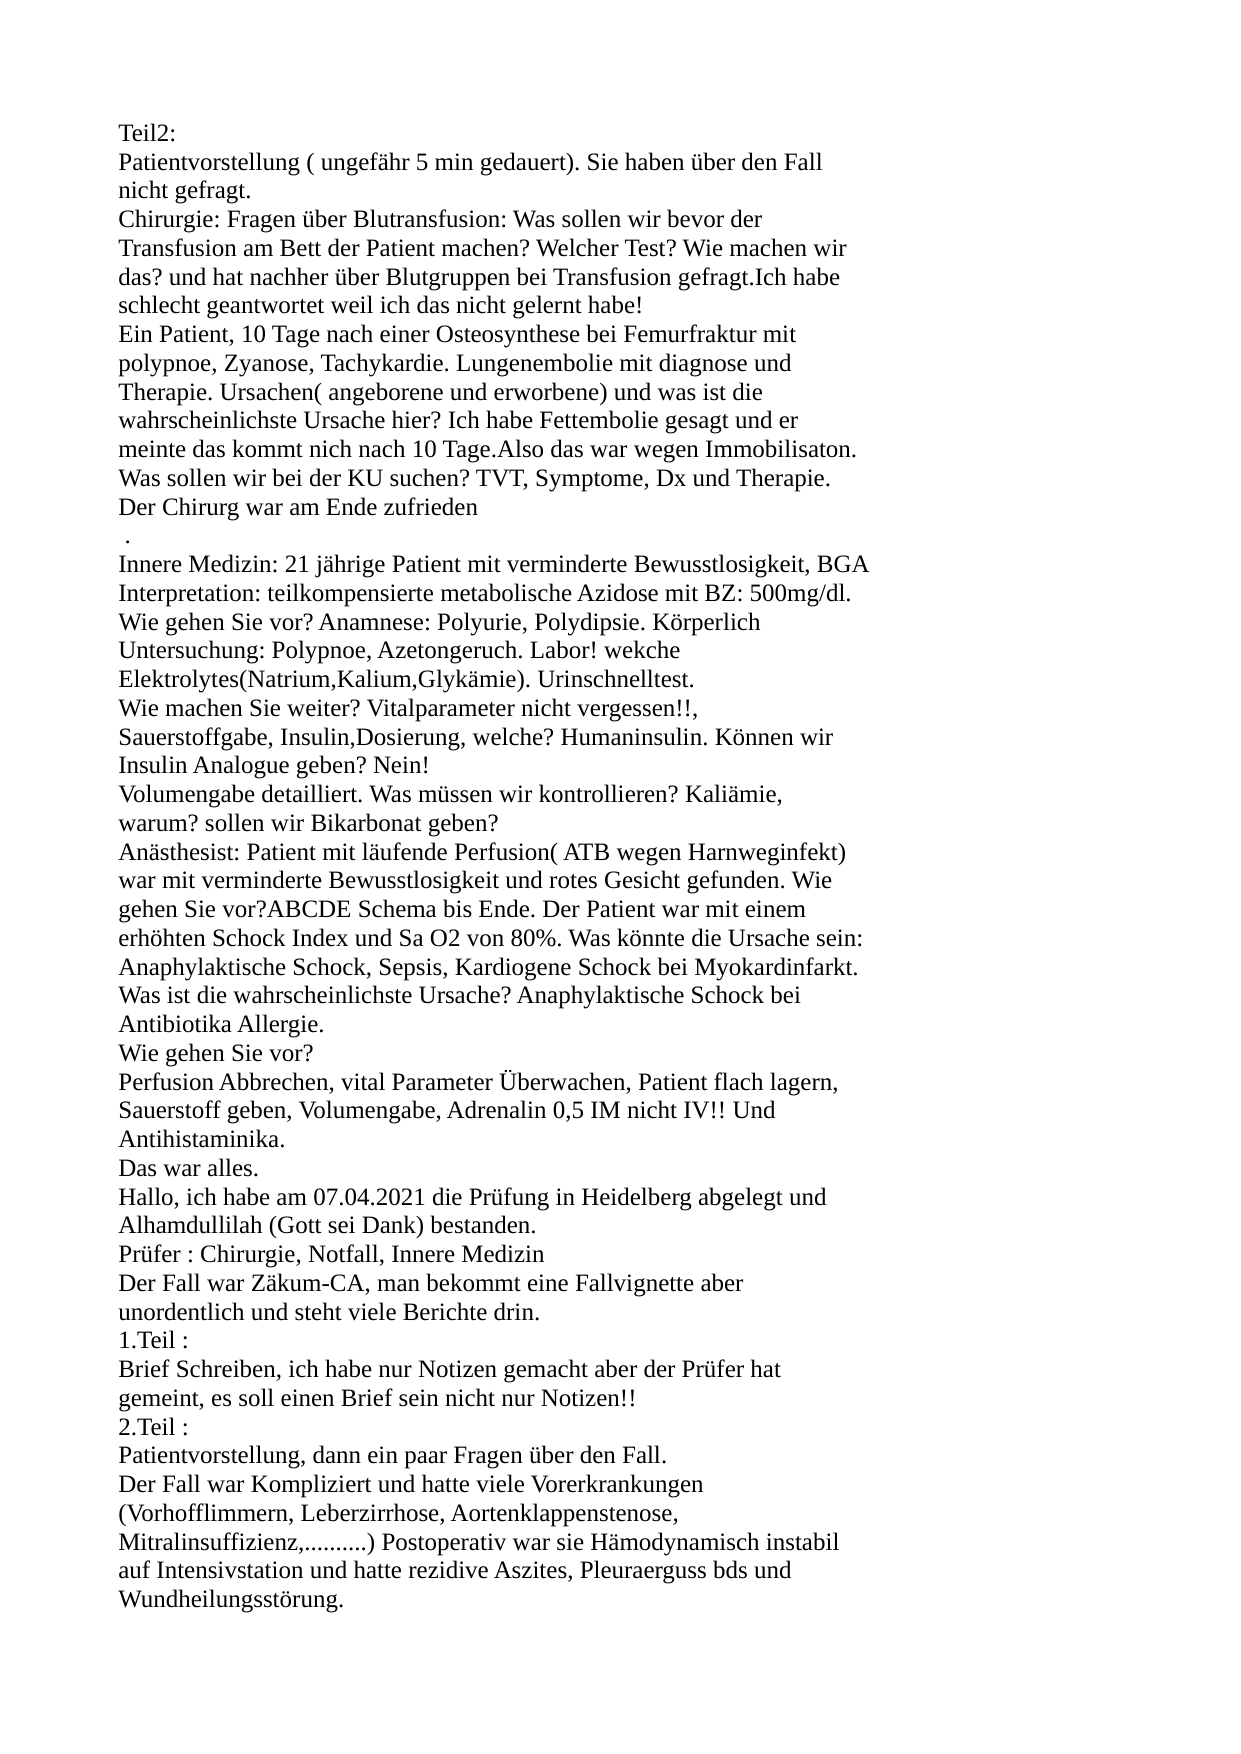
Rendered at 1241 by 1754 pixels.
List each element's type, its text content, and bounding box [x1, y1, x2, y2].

text wahrscheinlichste Ursache hier? Ich habe Fettembolie gesagt und er [118, 406, 1122, 434]
text Wie gehen Sie vor? Anamnese: Polyurie, Polydipsie. Körperlich [118, 607, 1122, 636]
text Brief Schreiben, ich habe nur Notizen gemacht aber der Prüfer hat [118, 1354, 1122, 1383]
text Volumengabe detailliert. Was müssen wir kontrollieren? Kaliämie, [118, 779, 1122, 808]
text meinte das kommt nich nach 10 Tage.Also das war wegen Immobilisaton. [118, 434, 1122, 463]
text Alhamdullilah (Gott sei Dank) bestanden. [118, 1211, 1122, 1239]
text Der Fall war Zäkum-CA, man bekommt eine Fallvignette aber [118, 1268, 1122, 1297]
text erhöhten Schock Index und Sa O2 von 80%. Was könnte die Ursache sein: [118, 923, 1122, 952]
text Sauerstoffgabe, Insulin,Dosierung, welche? Humaninsulin. Können wir [118, 722, 1122, 751]
text schlecht geantwortet weil ich das nicht gelernt habe! [118, 291, 1122, 319]
text Anästhesist: Patient mit läufende Perfusion( ATB wegen Harnweginfekt) [118, 837, 1122, 866]
text Wie gehen Sie vor? [118, 1038, 1122, 1067]
text (Vorhofflimmern, Leberzirrhose, Aortenklappenstenose, [118, 1498, 1122, 1527]
text nicht gefragt. [118, 176, 1122, 204]
text Untersuchung: Polypnoe, Azetongeruch. Labor! wekche [118, 636, 1122, 664]
text Elektrolytes(Natrium,Kalium,Glykämie). Urinschnelltest. [118, 664, 1122, 693]
text Das war alles. [118, 1153, 1122, 1182]
text Patientvorstellung, dann ein paar Fragen über den Fall. [118, 1441, 1122, 1469]
text gehen Sie vor?ABCDE Schema bis Ende. Der Patient war mit einem [118, 894, 1122, 923]
text unordentlich und steht viele Berichte drin. [118, 1297, 1122, 1326]
text Was ist die wahrscheinlichste Ursache? Anaphylaktische Schock bei [118, 981, 1122, 1009]
text auf Intensivstation und hatte rezidive Aszites, Pleuraerguss bds und [118, 1556, 1122, 1584]
text Wie machen Sie weiter? Vitalparameter nicht vergessen!!, [118, 693, 1122, 722]
text polypnoe, Zyanose, Tachykardie. Lungenembolie mit diagnose und [118, 348, 1122, 377]
text Interpretation: teilkompensierte metabolische Azidose mit BZ: 500mg/dl. [118, 578, 1122, 607]
text Prüfer : Chirurgie, Notfall, Innere Medizin [118, 1239, 1122, 1268]
text Hallo, ich habe am 07.04.2021 die Prüfung in Heidelberg abgelegt und [118, 1182, 1122, 1211]
text Mitralinsuffizienz,..........) Postoperativ war sie Hämodynamisch instabil [118, 1527, 1122, 1556]
text Teil2: [118, 118, 1122, 147]
text Der Fall war Kompliziert und hatte viele Vorerkrankungen [118, 1469, 1122, 1498]
text Antibiotika Allergie. [118, 1009, 1122, 1038]
text Innere Medizin: 21 jährige Patient mit verminderte Bewusstlosigkeit, BGA [118, 549, 1122, 578]
text Anaphylaktische Schock, Sepsis, Kardiogene Schock bei Myokardinfarkt. [118, 952, 1122, 981]
text Transfusion am Bett der Patient machen? Welcher Test? Wie machen wir [118, 233, 1122, 262]
text Patientvorstellung ( ungefähr 5 min gedauert). Sie haben über den Fall [118, 147, 1122, 176]
text gemeint, es soll einen Brief sein nicht nur Notizen!! [118, 1383, 1122, 1412]
text Perfusion Abbrechen, vital Parameter Überwachen, Patient flach lagern, [118, 1067, 1122, 1096]
text Antihistaminika. [118, 1124, 1122, 1153]
text Wundheilungsstörung. [118, 1584, 1122, 1613]
text das? und hat nachher über Blutgruppen bei Transfusion gefragt.Ich habe [118, 262, 1122, 291]
text Was sollen wir bei der KU suchen? TVT, Symptome, Dx und Therapie. [118, 463, 1122, 492]
text 1.Teil : [118, 1326, 1122, 1354]
text Therapie. Ursachen( angeborene und erworbene) und was ist die [118, 377, 1122, 406]
text Insulin Analogue geben? Nein! [118, 751, 1122, 779]
text . [118, 521, 1122, 549]
text Ein Patient, 10 Tage nach einer Osteosynthese bei Femurfraktur mit [118, 319, 1122, 348]
text Der Chirurg war am Ende zufrieden [118, 492, 1122, 521]
text warum? sollen wir Bikarbonat geben? [118, 808, 1122, 837]
text Chirurgie: Fragen über Blutransfusion: Was sollen wir bevor der [118, 204, 1122, 233]
text 2.Teil : [118, 1412, 1122, 1441]
text Sauerstoff geben, Volumengabe, Adrenalin 0,5 IM nicht IV!! Und [118, 1096, 1122, 1124]
text war mit verminderte Bewusstlosigkeit und rotes Gesicht gefunden. Wie [118, 866, 1122, 894]
